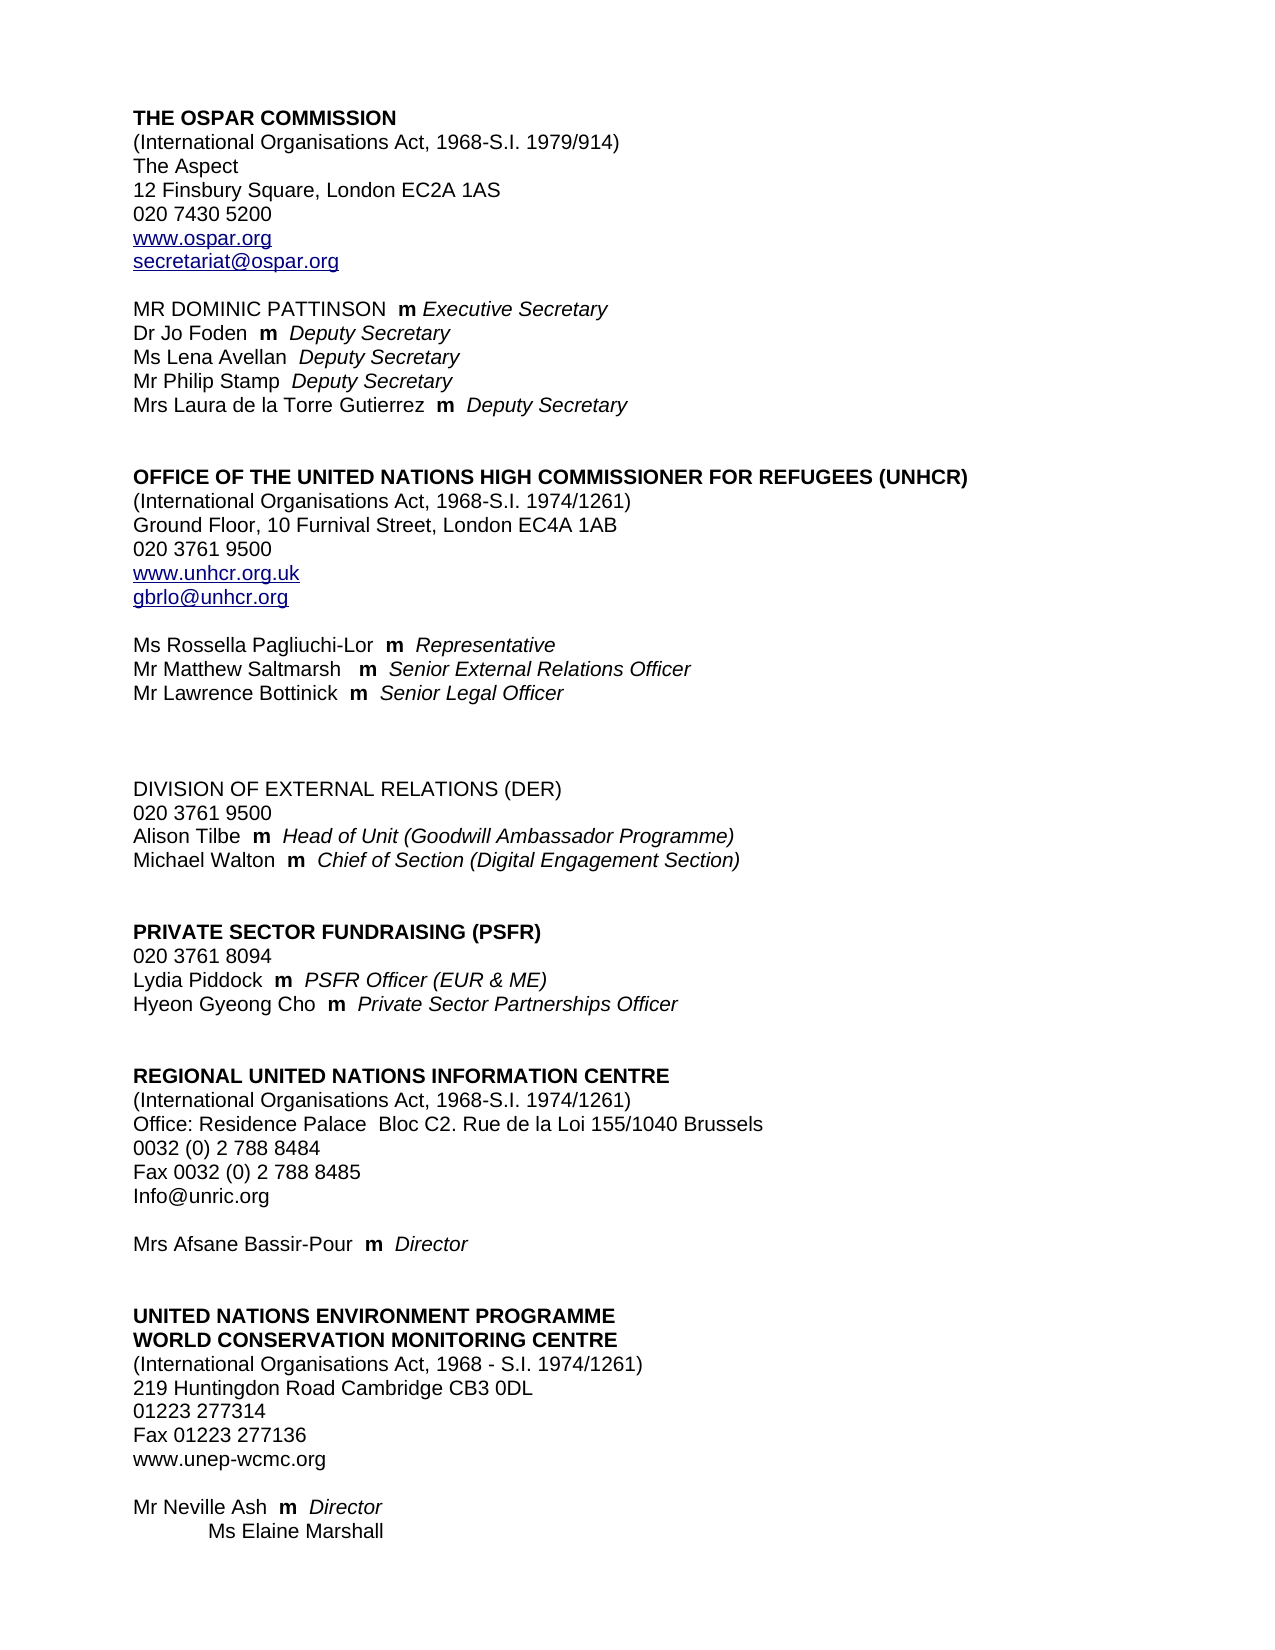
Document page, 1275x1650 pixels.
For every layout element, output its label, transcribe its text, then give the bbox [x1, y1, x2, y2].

text Ms Lena Avellan Deputy Secretary [133, 345, 1181, 369]
text REGIONAL UNITED NATIONS INFORMATION CENTRE [133, 1064, 1181, 1088]
text 020 7430 5200 [133, 201, 1181, 225]
text 0032 (0) 2 788 8484 [133, 1136, 1181, 1160]
text Info@unric.org [133, 1184, 1181, 1208]
text (International Organisations Act, 1968-S.I. 1974/1261) [133, 489, 1181, 513]
text MR DOMINIC PATTINSON m Executive Secretary [133, 297, 1181, 321]
text Michael Walton m Chief of Section (Digital Engagement Section) [133, 848, 1181, 872]
text Office: Residence Palace Bloc C2. Rue de la Loi 155/1040 Brussels [133, 1112, 1181, 1136]
text (International Organisations Act, 1968 - S.I. 1974/1261) [133, 1351, 1181, 1375]
text Ground Floor, 10 Furnival Street, London EC4A 1AB [133, 513, 1181, 537]
text OFFICE OF THE UNITED NATIONS HIGH COMMISSIONER FOR REFUGEES (UNHCR) [133, 465, 1181, 489]
text www.ospar.org [133, 225, 1181, 249]
text gbrlo@unhcr.org [133, 585, 1181, 609]
text Alison Tilbe m Head of Unit (Goodwill Ambassador Programme) [133, 824, 1181, 848]
text 12 Finsbury Square, London EC2A 1AS [133, 177, 1181, 201]
text www.unep-wcmc.org [133, 1447, 1181, 1471]
text 020 3761 9500 [133, 537, 1181, 561]
subtitle THE OSPAR COMMISSION [133, 106, 1181, 129]
text 01223 277314 [133, 1399, 1181, 1423]
text Lydia Piddock m PSFR Officer (EUR & ME) [133, 968, 1181, 992]
text (International Organisations Act, 1968-S.I. 1974/1261) [133, 1088, 1181, 1112]
text 020 3761 9500 [133, 800, 1181, 824]
text Mr Neville Ash m Director [133, 1495, 1181, 1519]
text Mr Lawrence Bottinick m Senior Legal Officer [133, 681, 1181, 704]
text Fax 01223 277136 [133, 1423, 1181, 1447]
text PRIVATE SECTOR FUNDRAISING (PSFR) [133, 920, 1181, 944]
text Mrs Laura de la Torre Gutierrez m Deputy Secretary [133, 393, 1181, 417]
text www.unhcr.org.uk [133, 561, 1181, 585]
text The Aspect [133, 153, 1181, 177]
text secretariat@ospar.org [133, 249, 1181, 273]
text (International Organisations Act, 1968-S.I. 1979/914) [133, 129, 1181, 153]
text 219 Huntingdon Road Cambridge CB3 0DL [133, 1375, 1181, 1399]
text 020 3761 8094 [133, 944, 1181, 968]
text Hyeon Gyeong Cho m Private Sector Partnerships Officer [133, 992, 1181, 1016]
text DIVISION OF EXTERNAL RELATIONS (DER) [133, 776, 1181, 800]
text Mrs Afsane Bassir-Pour m Director [133, 1232, 1181, 1256]
text Ms Rossella Pagliuchi-Lor m Representative [133, 633, 1181, 657]
text Mr Matthew Saltmarsh m Senior External Relations Officer [133, 657, 1181, 681]
text Mr Philip Stamp Deputy Secretary [133, 369, 1181, 393]
text Ms Elaine Marshall [133, 1519, 1181, 1543]
text WORLD CONSERVATION MONITORING CENTRE [133, 1327, 1181, 1351]
text Dr Jo Foden m Deputy Secretary [133, 321, 1181, 345]
text Fax 0032 (0) 2 788 8485 [133, 1160, 1181, 1184]
text UNITED NATIONS ENVIRONMENT PROGRAMME [133, 1303, 1181, 1327]
